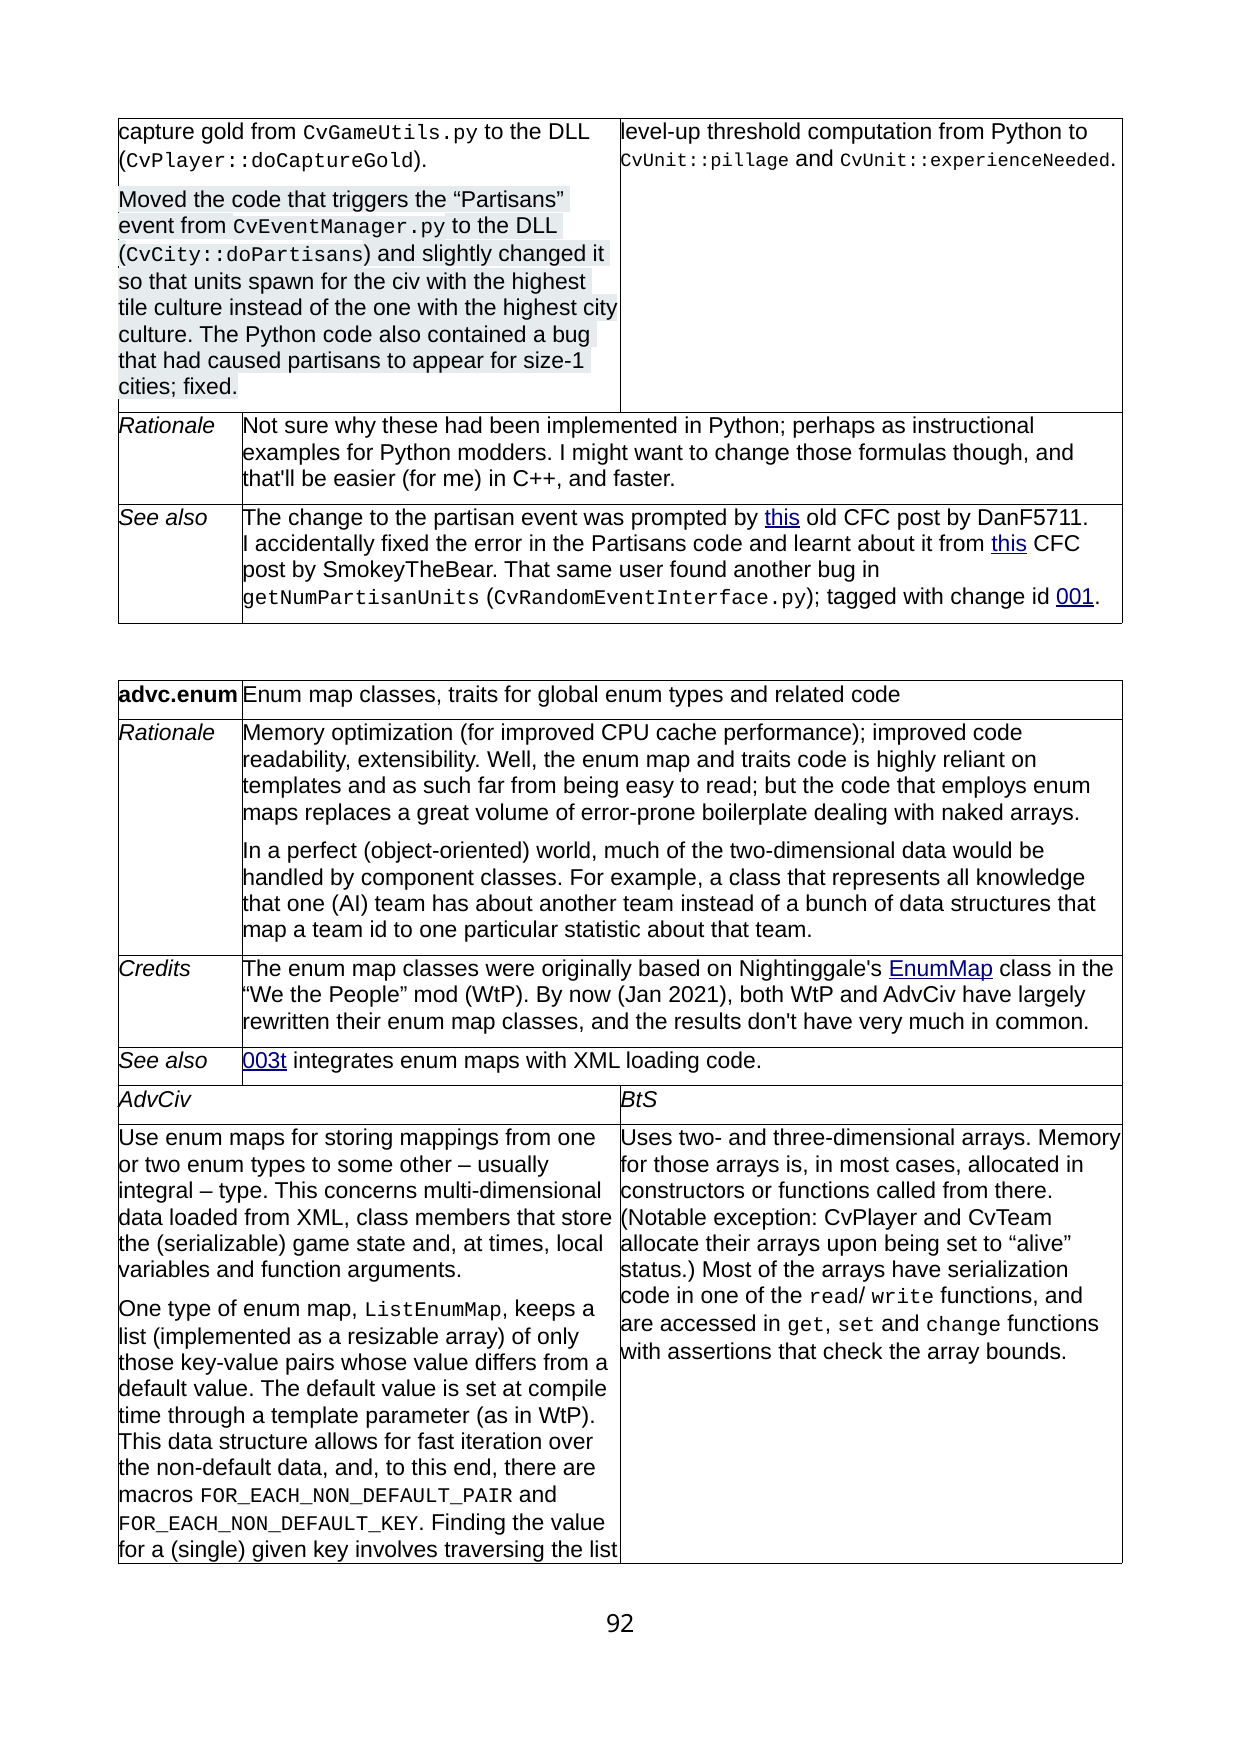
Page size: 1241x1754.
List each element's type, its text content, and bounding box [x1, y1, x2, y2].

table_cell Credits [119, 956, 242, 1047]
table_cell level-up threshold computation from Python to CvUnit::pillage and CvUnit::experienceNeeded. [621, 119, 1122, 412]
table_header advc.enum [119, 681, 242, 719]
table_header Enum map classes, traits for global enum types and related code [243, 681, 1122, 719]
table_cell Not sure why these had been implemented in Python; perhaps as instructional examples for Python modders. I might want to change those formulas though, and that'll be easier (for me) in C++, and faster. [243, 413, 1122, 503]
table_cell BtS [621, 1086, 1122, 1124]
table_cell See also [119, 505, 242, 623]
table_cell capture gold from CvGameUtils.py to the DLL (CvPlayer::doCaptureGold). Moved the code that triggers the “Partisans” event from CvEventManager.py to the DLL (CvCity::doPartisans) and slightly changed it so that units spawn for the civ with the highest tile culture instead of the one with the highest city culture. The Python code also contained a bug that had caused partisans to appear for size-1 cities; fixed. [119, 119, 620, 412]
table_cell Use enum maps for storing mappings from one or two enum types to some other – usually integral – type. This concerns multi-dimensional data loaded from XML, class members that store the (serializable) game state and, at times, local variables and function arguments. One type of enum map, ListEnumMap, keeps a list (implemented as a resizable array) of only those key-value pairs whose value differs from a default value. The default value is set at compile time through a template parameter (as in WtP). This data structure allows for fast iteration over the non-default data, and, to this end, there are macros FOR_EACH_NON_DEFAULT_PAIR and FOR_EACH_NON_DEFAULT_KEY. Finding the value for a (single) given key involves traversing the list [119, 1125, 620, 1562]
table_cell Rationale [119, 720, 242, 955]
table_cell Memory optimization (for improved CPU cache performance); improved code readability, extensibility. Well, the enum map and traits code is highly reliant on templates and as such far from being easy to read; but the code that employs enum maps replaces a great volume of error-prone boilerplate dealing with naked arrays. In a perfect (object-oriented) world, much of the two-dimensional data would be handled by component classes. For example, a class that represents all knowledge that one (AI) team has about another team instead of a bunch of data structures that map a team id to one particular statistic about that team. [243, 720, 1122, 955]
table_cell 003t integrates enum maps with XML loading code. [243, 1048, 1122, 1085]
table_cell The change to the partisan event was prompted by this old CFC post by DanF5711. I accidentally fixed the error in the Partisans code and learnt about it from this CFC post by SmokeyTheBear. That same user found another bug in getNumPartisanUnits (CvRandomEventInterface.py); tagged with change id 001. [243, 505, 1122, 623]
table_cell The enum map classes were originally based on Nightinggale's EnumMap class in the “We the People” mod (WtP). By now (Jan 2021), both WtP and AdvCiv have largely rewritten their enum map classes, and the results don't have very much in common. [243, 956, 1122, 1047]
table_cell See also [119, 1048, 242, 1085]
table_cell Uses two- and three-dimensional arrays. Memory for those arrays is, in most cases, allocated in constructors or functions called from there. (Notable exception: CvPlayer and CvTeam allocate their arrays upon being set to “alive” status.) Most of the arrays have serialization code in one of the read/ write functions, and are accessed in get, set and change functions with assertions that check the array bounds. [621, 1125, 1122, 1562]
table_cell AdvCiv [119, 1086, 620, 1124]
table_cell Rationale [119, 413, 242, 503]
